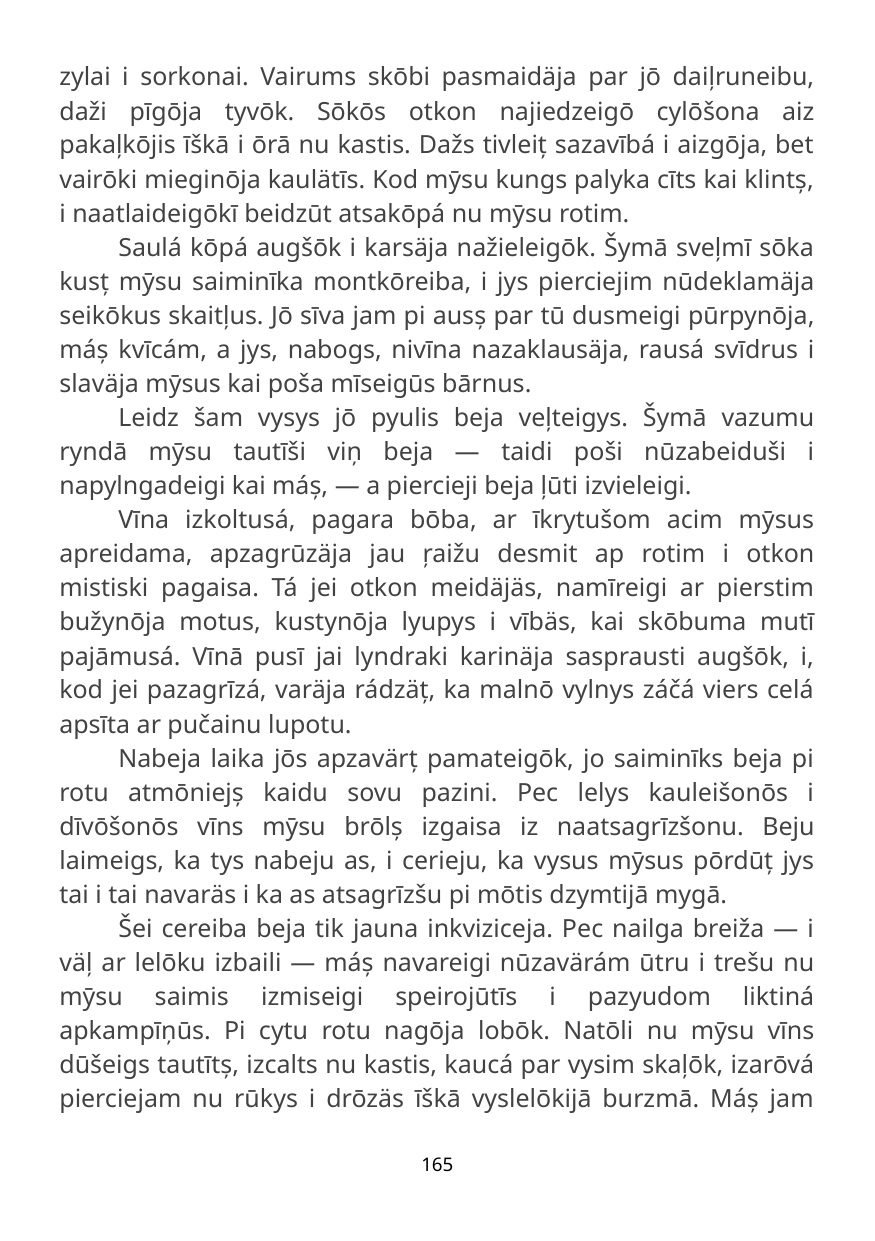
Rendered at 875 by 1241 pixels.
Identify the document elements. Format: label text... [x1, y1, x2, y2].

text Vīna izkoltusá, pagara bōba, ar īkrytušom acim mȳsus apreidama, apzagrūzäja jau ŗaižu desmit ap rotim i otkon mistiski pagaisa. Tá jei otkon meidäjäs, namīreigi ar pierstim bužynōja motus, kustynōja lyupys i vībäs, kai skōbuma mutī pajāmusá. Vīnā pusī jai lyndraki karinäja sasprausti augšōk, i, kod jei pazagrīzá, varäja rádzäț, ka malnō vylnys záčá viers celá apsīta ar pučainu lupotu. [59, 502, 815, 740]
text Saulá kōpá augšōk i karsäja nažieleigōk. Šymā sveļmī sōka kusț mȳsu saiminīka montkōreiba, i jys pierciejim nūdeklamäja seikōkus skaitļus. Jō sīva jam pi ausș par tū dusmeigi pūrpynōja, máș kvīcám, a jys, nabogs, nivīna nazaklausäja, rausá svīdrus i slaväja mȳsus kai poša mīseigūs bārnus. [59, 229, 815, 400]
text Šei cereiba beja tik jauna inkviziceja. Pec nailga breiža — i väļ ar lelōku izbaili — máș navareigi nūzavärám ūtru i trešu nu mȳsu saimis izmiseigi speirojūtīs i pazyudom liktiná apkampīņūs. Pi cytu rotu nagōja lobōk. Natōli nu mȳsu vīns dūšeigs tautītș, izcalts nu kastis, kaucá par vysim skaļōk, izarōvá pierciejam nu rūkys i drōzäs īškā vyslelōkijā burzmā. Máș jam [59, 911, 815, 1115]
text Leidz šam vysys jō pyulis beja veļteigys. Šymā vazumu ryndā mȳsu tautīši viņ beja — taidi poši nūzabeiduši i napylngadeigi kai máș, — a piercieji beja ļūti izvieleigi. [59, 400, 815, 502]
text zylai i sorkonai. Vairums skōbi pasmaidäja par jō daiļruneibu, daži pīgōja tyvōk. Sōkōs otkon najiedzeigō cylōšona aiz pakaļkōjis īškā i ōrā nu kastis. Dažs tivleiț sazavībá i aizgōja, bet vairōki mieginōja kaulätīs. Kod mȳsu kungs palyka cīts kai klintș, i naatlaideigōkī beidzūt atsakōpá nu mȳsu rotim. [59, 59, 815, 229]
text Nabeja laika jōs apzavärț pamateigōk, jo saiminīks beja pi rotu atmōniejș kaidu sovu pazini. Pec lelys kauleišonōs i dīvōšonōs vīns mȳsu brōlș izgaisa iz naatsagrīzšonu. Beju laimeigs, ka tys nabeju as, i cerieju, ka vysus mȳsus pōrdūț jys tai i tai navaräs i ka as atsagrīzšu pi mōtis dzymtijā mygā. [59, 740, 815, 911]
